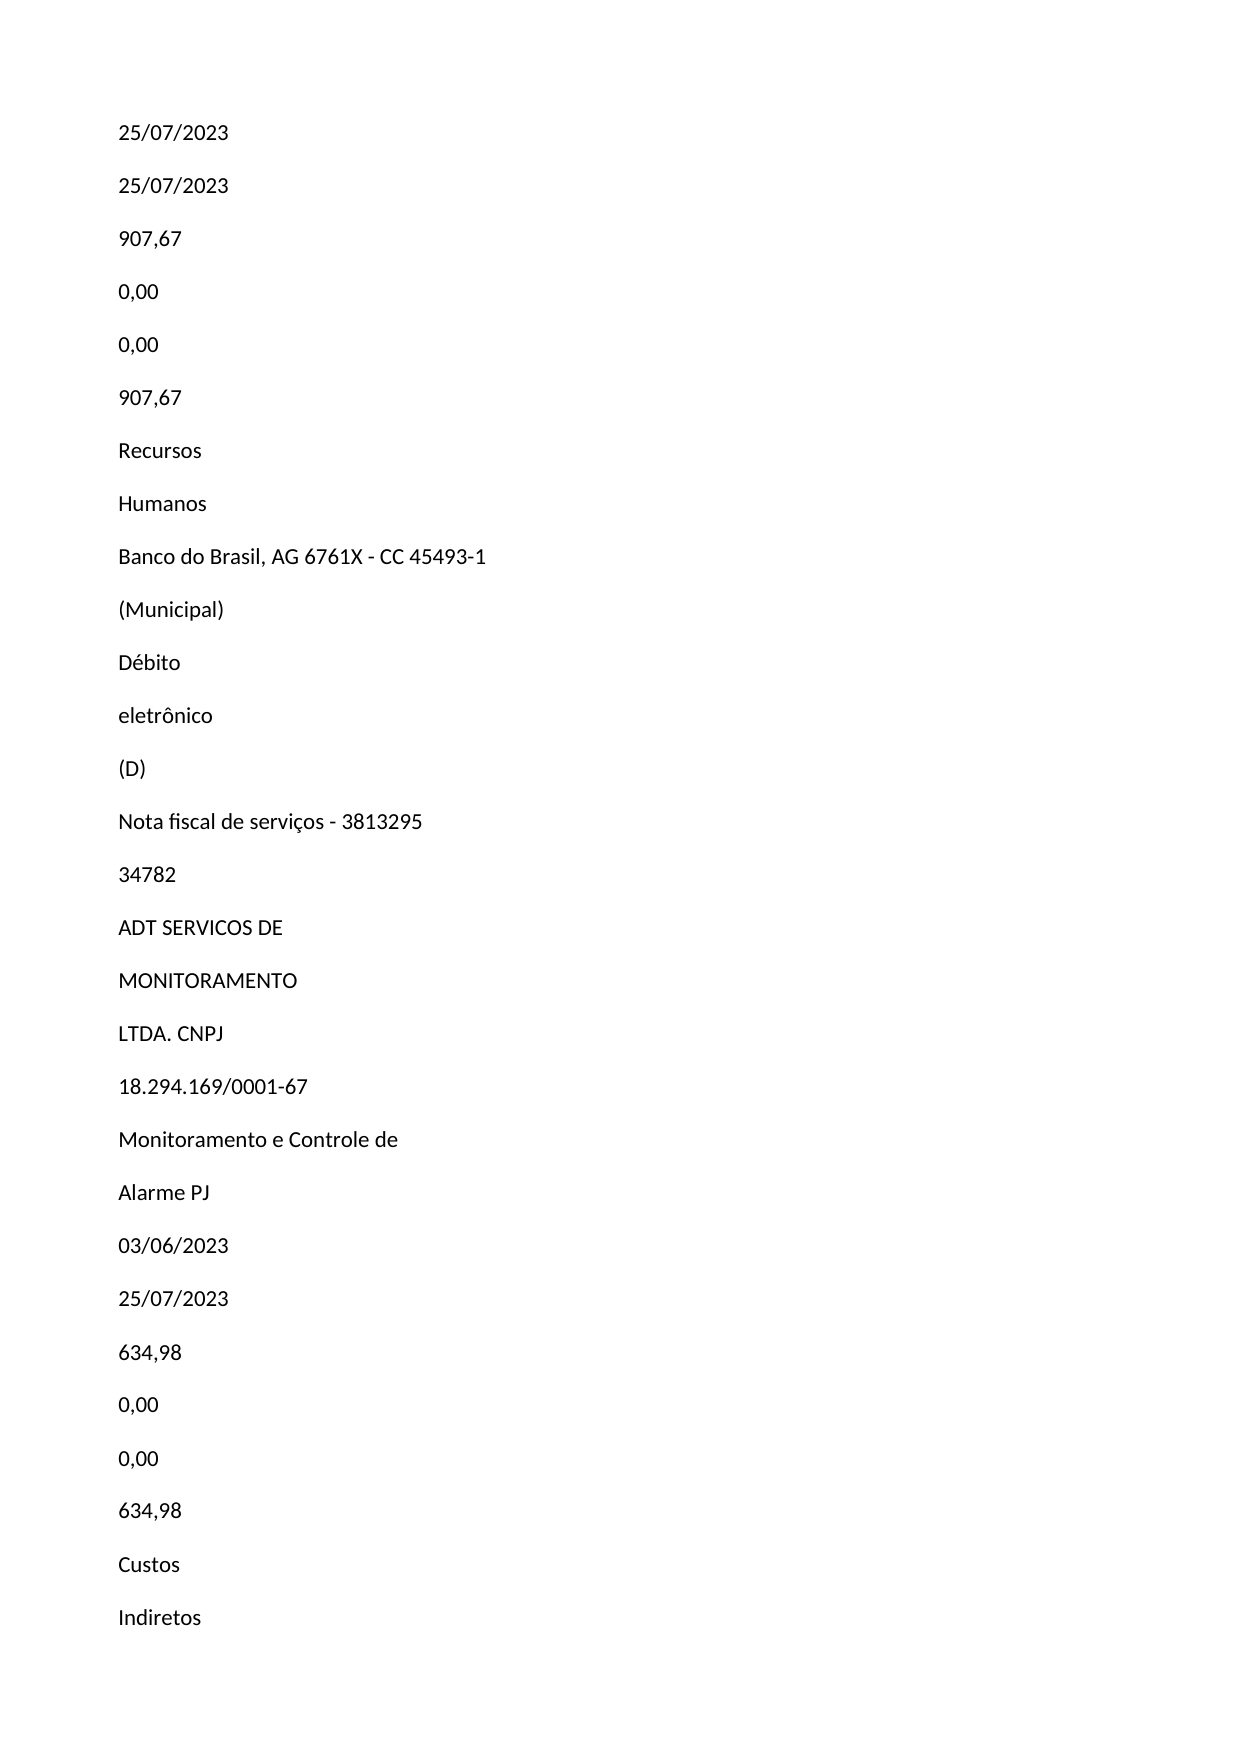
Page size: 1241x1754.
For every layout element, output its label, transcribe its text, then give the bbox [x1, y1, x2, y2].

text (Municipal) [118, 595, 1122, 623]
text 34782 [118, 860, 1122, 888]
text 0,00 [118, 277, 1122, 305]
text 25/07/2023 [118, 171, 1122, 199]
text Custos [118, 1550, 1122, 1578]
text Recursos [118, 436, 1122, 464]
text Débito [118, 648, 1122, 676]
text 25/07/2023 [118, 118, 1122, 146]
text ADT SERVICOS DE [118, 913, 1122, 941]
text eletrônico [118, 701, 1122, 729]
text 25/07/2023 [118, 1284, 1122, 1313]
text 907,67 [118, 383, 1122, 411]
text 03/06/2023 [118, 1232, 1122, 1259]
text 18.294.169/0001-67 [118, 1072, 1122, 1101]
text Nota fiscal de serviços - 3813295 [118, 807, 1122, 835]
text 634,98 [118, 1338, 1122, 1366]
text 0,00 [118, 1444, 1122, 1472]
text Alarme PJ [118, 1178, 1122, 1207]
text MONITORAMENTO [118, 966, 1122, 994]
text 634,98 [118, 1497, 1122, 1525]
text (D) [118, 754, 1122, 782]
text LTDA. CNPJ [118, 1019, 1122, 1047]
text Monitoramento e Controle de [118, 1126, 1122, 1153]
text 0,00 [118, 1391, 1122, 1419]
text 0,00 [118, 330, 1122, 358]
text Indiretos [118, 1603, 1122, 1631]
text Humanos [118, 489, 1122, 517]
text 907,67 [118, 224, 1122, 252]
text Banco do Brasil, AG 6761X - CC 45493-1 [118, 542, 1122, 570]
